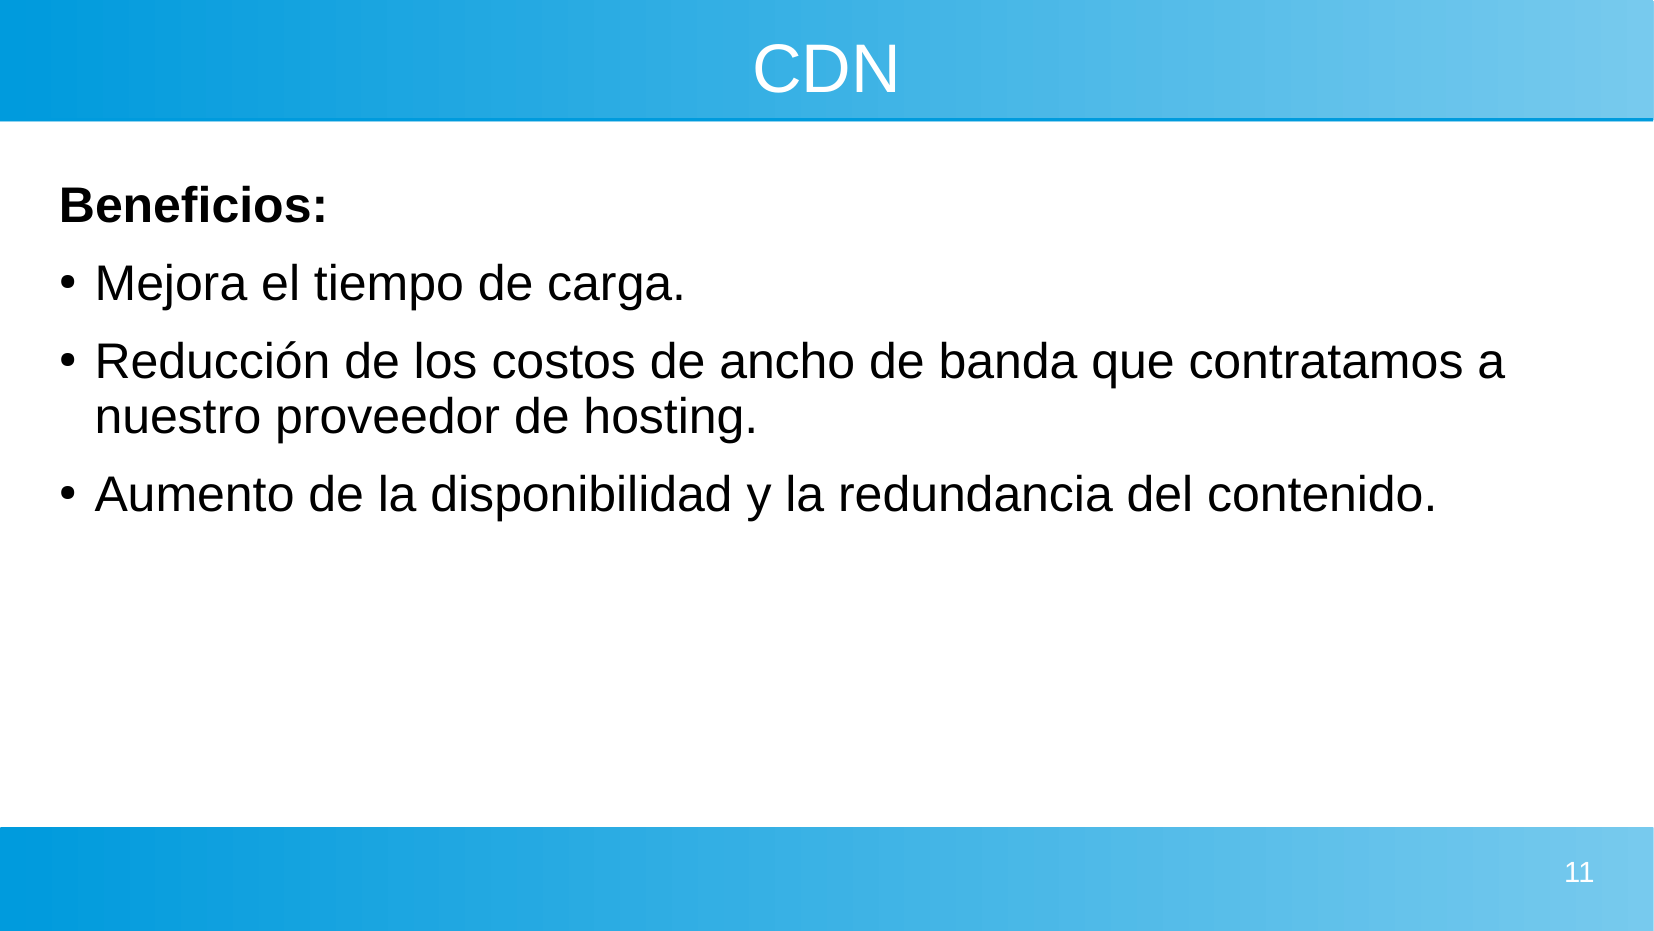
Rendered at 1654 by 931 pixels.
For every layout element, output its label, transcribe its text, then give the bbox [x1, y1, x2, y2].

list Beneficios: Mejora el tiempo de carga. Reducción de los costos de ancho de banda que contratamos a nuestro proveedor de hosting. Aumento de la disponibilidad y la redundancia del contenido. [59, 177, 1595, 768]
title CDN [59, 29, 1595, 108]
